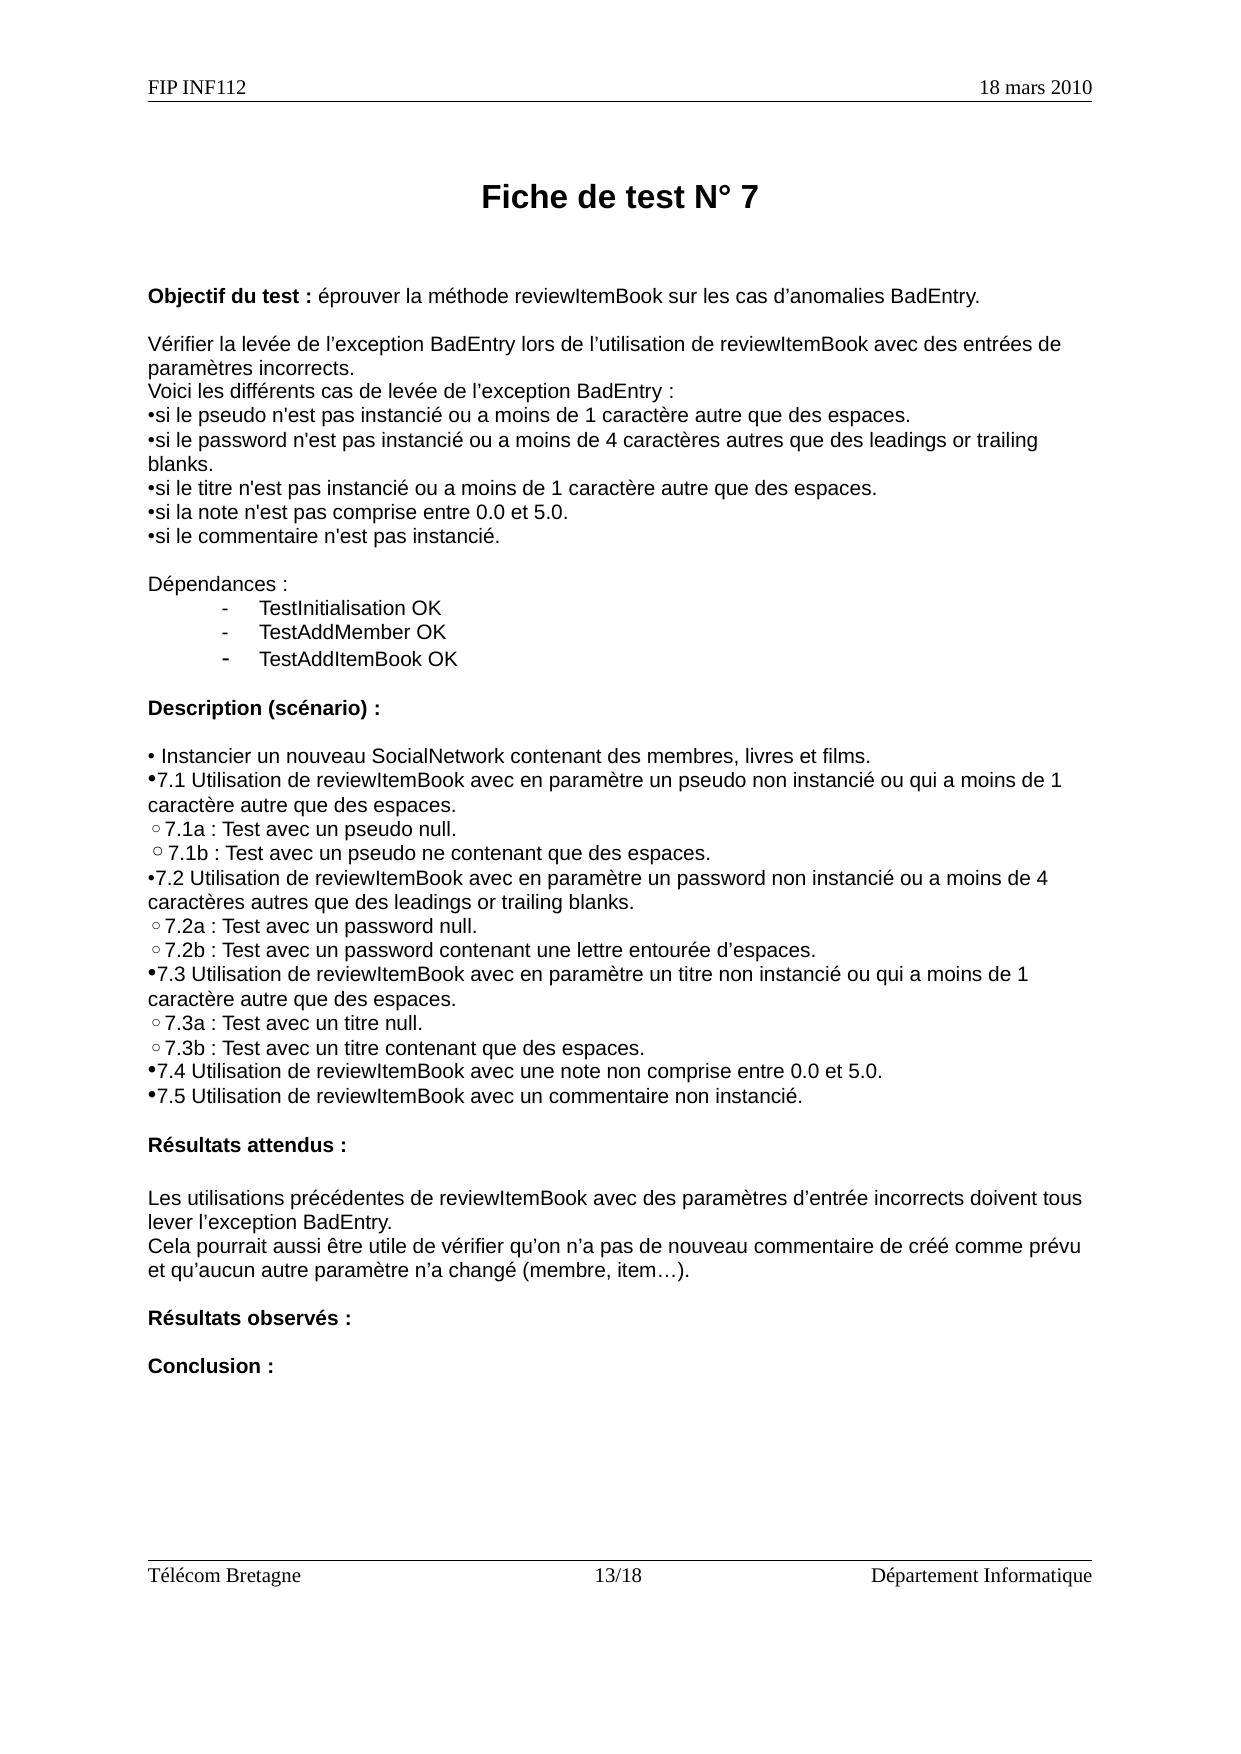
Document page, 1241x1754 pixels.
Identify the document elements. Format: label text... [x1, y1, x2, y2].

text Vérifier la levée de l’exception BadEntry lors de l’utilisation de reviewItemBook avec des entrées de paramètres incorrects. [148, 331, 1092, 379]
list 7.2a : Test avec un password null. [148, 914, 1092, 938]
list 7.2 Utilisation de reviewItemBook avec en paramètre un password non instancié ou a moins de 4 caractères autres que des leadings or trailing blanks. [148, 866, 1092, 914]
list TestAddMember OK [221, 619, 1092, 643]
title Fiche de test N° 7 [148, 177, 1092, 216]
list TestInitialisation OK [221, 596, 1092, 619]
list si le titre n'est pas instancié ou a moins de 1 caractère autre que des espaces. [148, 475, 1092, 499]
list TestAddItemBook OK [221, 643, 1092, 672]
list 7.1b : Test avec un pseudo ne contenant que des espaces. [148, 841, 1092, 866]
list 7.3b : Test avec un titre contenant que des espaces. [148, 1035, 1092, 1059]
text Dépendances : [148, 572, 1092, 596]
subtitle Conclusion : [148, 1354, 1092, 1378]
list 7.1 Utilisation de reviewItemBook avec en paramètre un pseudo non instancié ou qui a moins de 1 caractère autre que des espaces. [148, 768, 1092, 817]
list si le commentaire n'est pas instancié. [148, 523, 1092, 548]
list 7.2b : Test avec un password contenant une lettre entourée d’espaces. [148, 938, 1092, 962]
text Les utilisations précédentes de reviewItemBook avec des paramètres d’entrée incorrects doivent tous lever l’exception BadEntry. [148, 1186, 1092, 1234]
list si la note n'est pas comprise entre 0.0 et 5.0. [148, 499, 1092, 523]
list 7.1a : Test avec un pseudo null. [148, 817, 1092, 841]
list 7.3a : Test avec un titre null. [148, 1011, 1092, 1035]
list 7.3 Utilisation de reviewItemBook avec en paramètre un titre non instancié ou qui a moins de 1 caractère autre que des espaces. [148, 962, 1092, 1011]
text Voici les différents cas de levée de l’exception BadEntry : [148, 379, 1092, 403]
list si le password n'est pas instancié ou a moins de 4 caractères autres que des leadings or trailing blanks. [148, 427, 1092, 475]
text Résultats observés : [148, 1306, 1092, 1330]
list 7.5 Utilisation de reviewItemBook avec un commentaire non instancié. [148, 1084, 1092, 1109]
text Objectif du test : éprouver la méthode reviewItemBook sur les cas d’anomalies BadEntry. [148, 283, 1092, 307]
text Cela pourrait aussi être utile de vérifier qu’on n’a pas de nouveau commentaire de créé comme prévu et qu’aucun autre paramètre n’a changé (membre, item…). [148, 1234, 1092, 1282]
text Description (scénario) : [148, 696, 1092, 720]
list Instancier un nouveau SocialNetwork contenant des membres, livres et films. [148, 744, 1092, 768]
list si le pseudo n'est pas instancié ou a moins de 1 caractère autre que des espaces. [148, 403, 1092, 427]
list 7.4 Utilisation de reviewItemBook avec une note non comprise entre 0.0 et 5.0. [148, 1059, 1092, 1084]
text Résultats attendus : [148, 1133, 1092, 1157]
